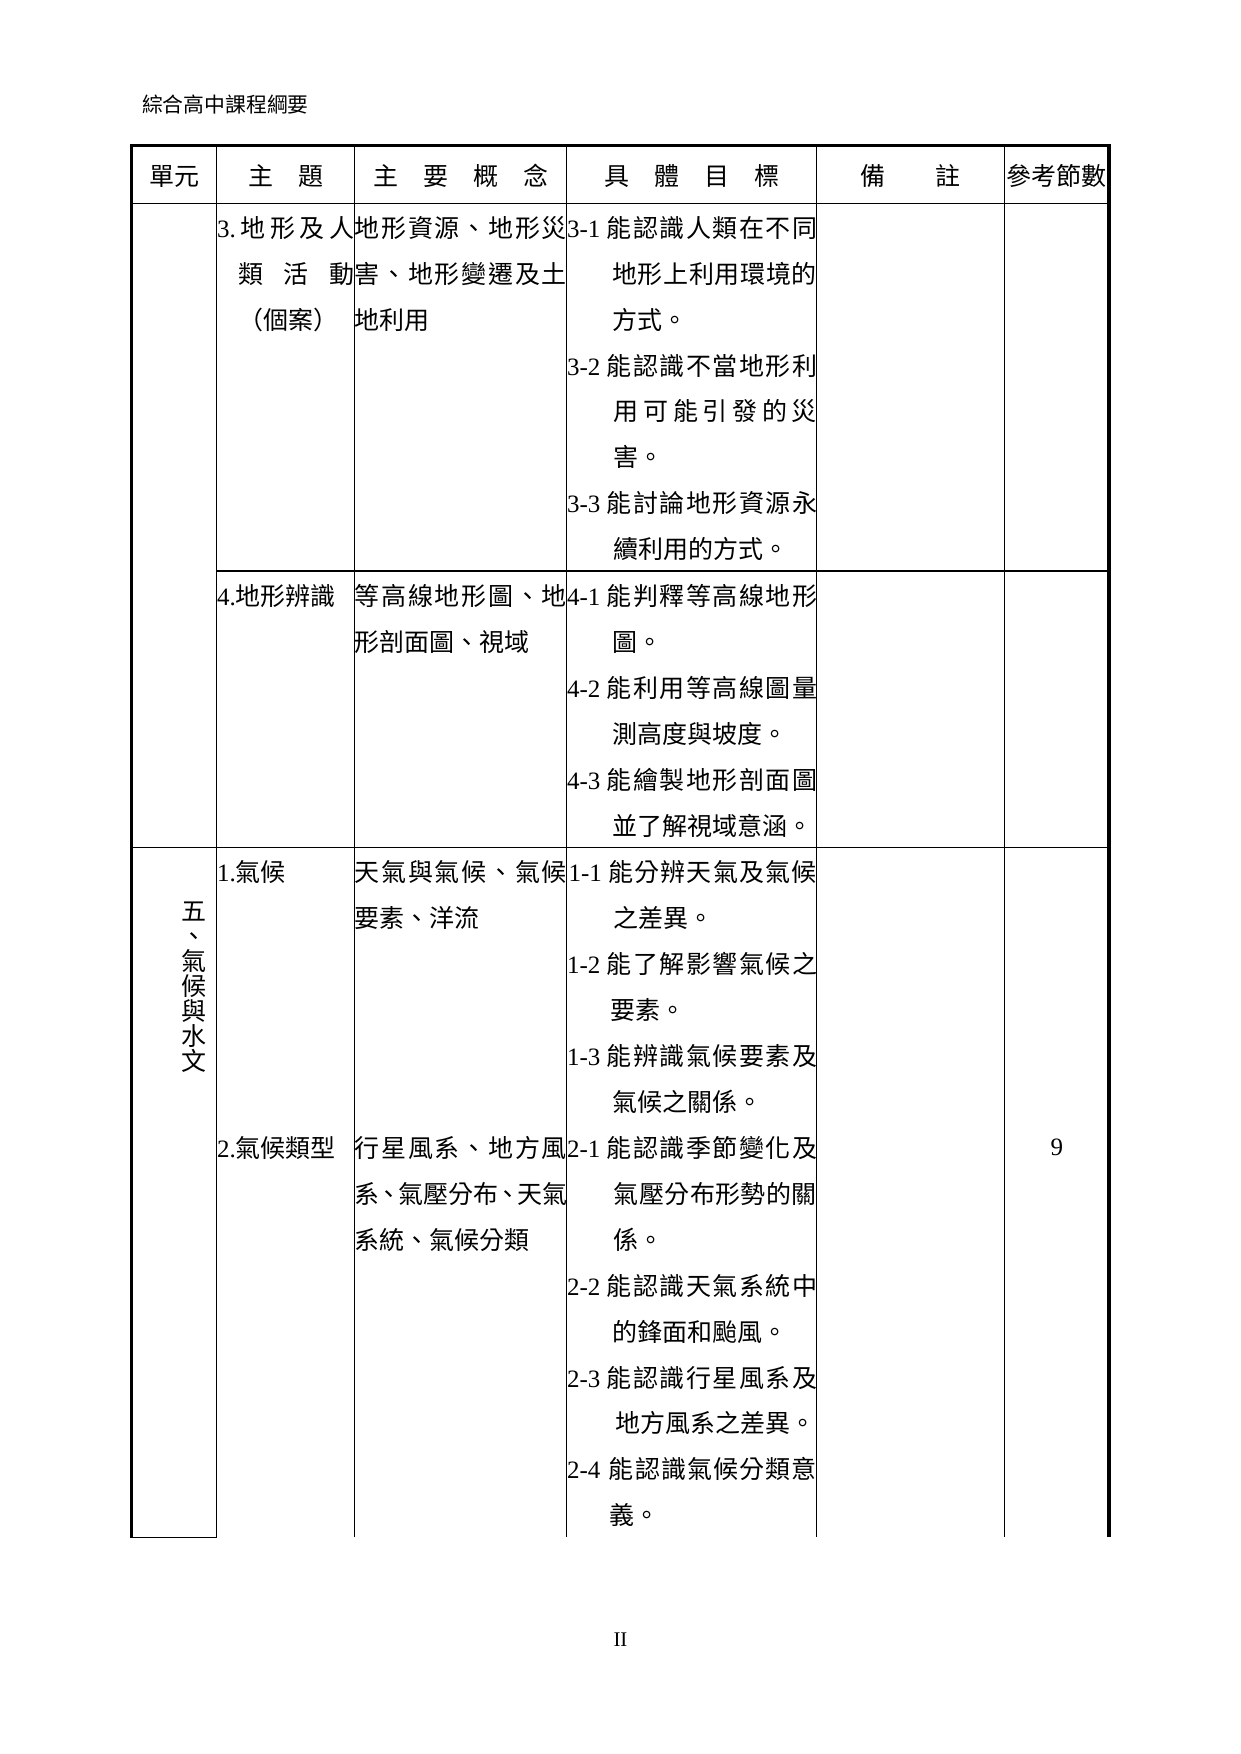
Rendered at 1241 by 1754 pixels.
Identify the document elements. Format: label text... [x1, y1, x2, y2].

table_cell [817, 1123, 1004, 1537]
table_cell 行星風系、地方風系、氣壓分布、天氣系統、氣候分類 [355, 1123, 566, 1537]
table_header 具 體 目 標 [567, 147, 816, 203]
table_cell [817, 204, 1004, 570]
table_cell 等高線地形圖、地形剖面圖、視域 [355, 572, 566, 847]
table_header 單元 [133, 147, 216, 203]
table_header 參考節數 [1005, 147, 1107, 203]
table_cell [817, 848, 1004, 1123]
table_cell [817, 572, 1004, 847]
table_cell 2-1能認識季節變化及氣壓分布形勢的關係。 2-2能認識天氣系統中的鋒面和颱風。 2-3能認識行星風系及地方風系之差異。 2-4 能認識氣候分類意義。 [567, 1123, 816, 1537]
table_header 主 要 概 念 [355, 147, 566, 203]
table_cell 3.地形及人類活動（個案） [217, 204, 354, 570]
table_header 備 註 [817, 147, 1004, 203]
table_cell 2.氣候類型 [217, 1123, 354, 1537]
table_cell 4-1能判釋等高線地形圖。 4-2能利用等高線圖量測高度與坡度。 4-3能繪製地形剖面圖並了解視域意涵。 [567, 572, 816, 847]
table_cell 1.氣候 [217, 848, 354, 1123]
table_cell 4.地形辨識 [217, 572, 354, 847]
table_cell 天氣與氣候、氣候要素、洋流 [355, 848, 566, 1123]
table_cell 地形資源、地形災害、地形變遷及土地利用 [355, 204, 566, 570]
table_cell [1005, 848, 1107, 1123]
table_cell 1-1能分辨天氣及氣候之差異。 1-2能了解影響氣候之要素。 1-3能辨識氣候要素及氣候之關係。 [567, 848, 816, 1123]
table_cell 9 [1005, 1123, 1107, 1537]
table_cell [1005, 204, 1107, 570]
table_cell [1005, 572, 1107, 847]
table_header 主 題 [217, 147, 354, 203]
table_cell 五、氣候與水文 [133, 848, 216, 1537]
table_cell 3-1能認識人類在不同地形上利用環境的方式。 3-2能認識不當地形利用可能引發的災害。 3-3能討論地形資源永續利用的方式。 [567, 204, 816, 570]
